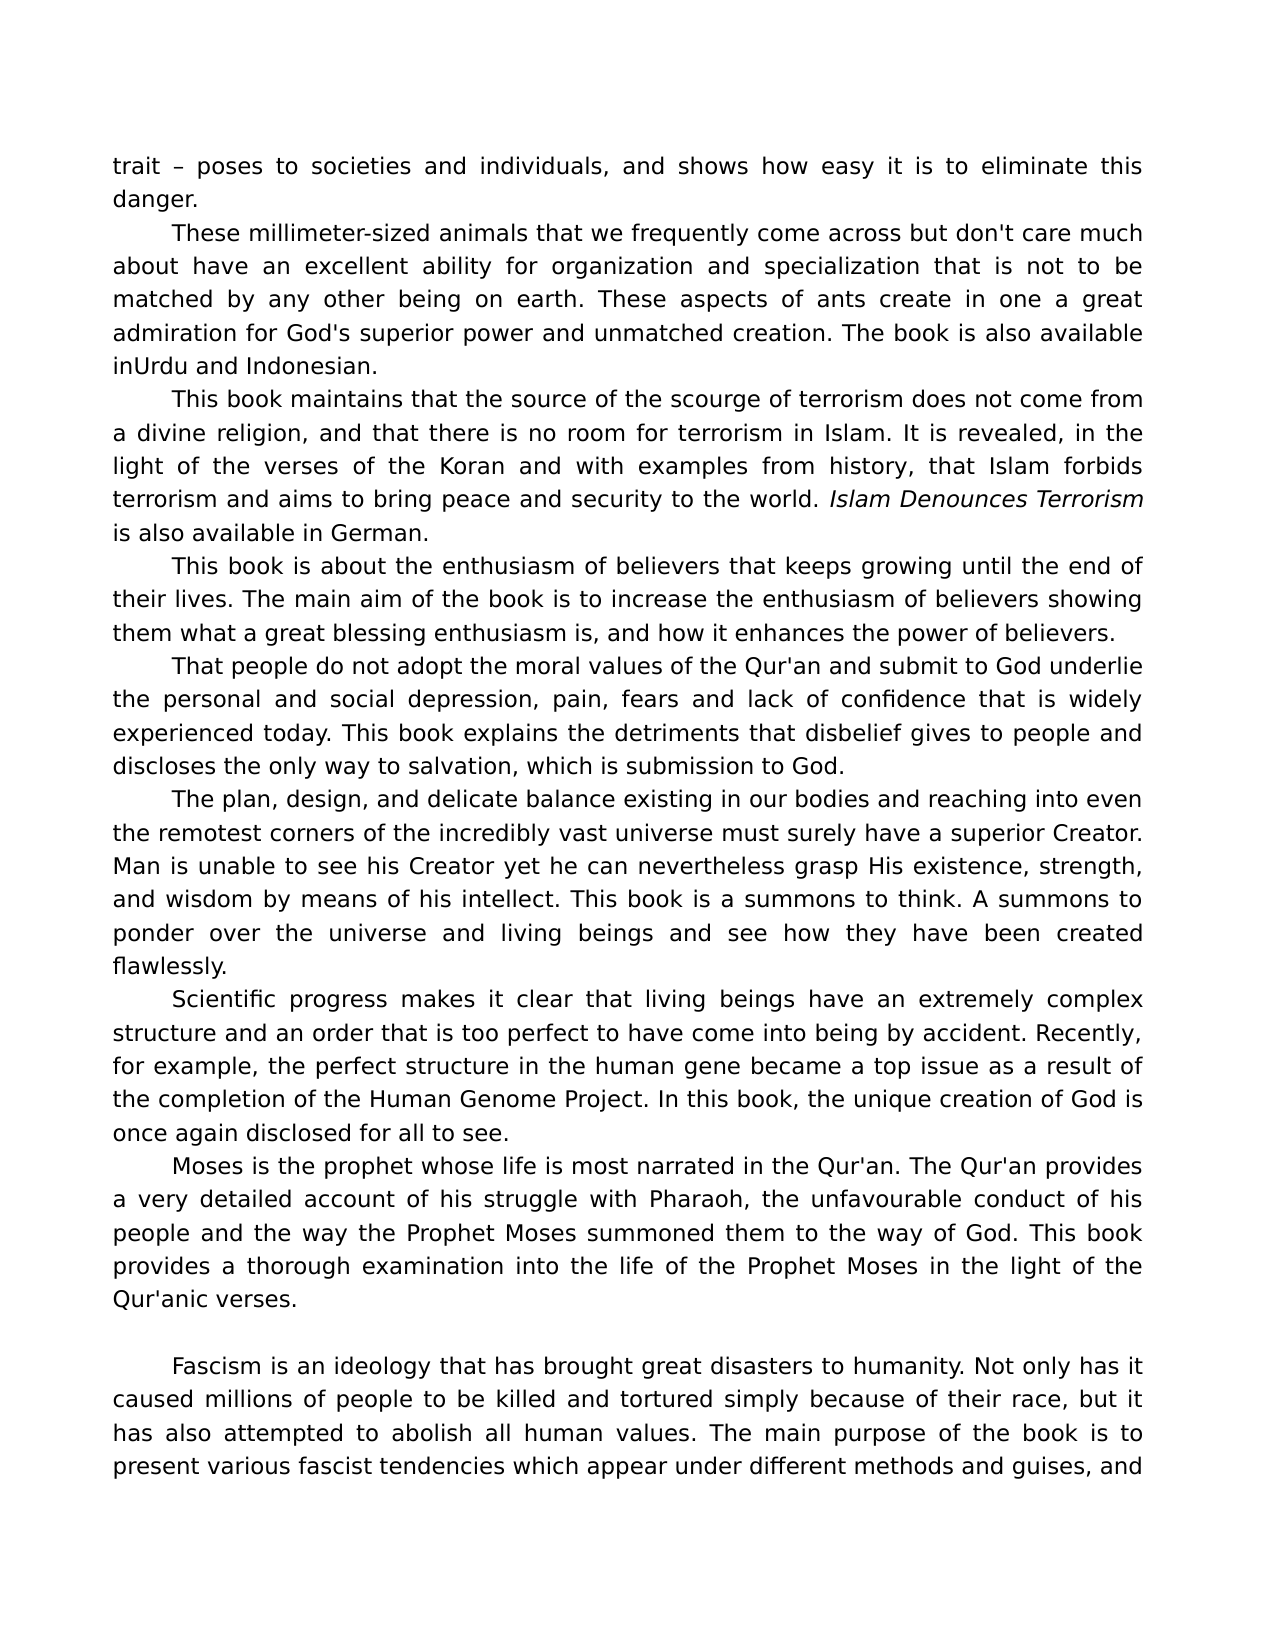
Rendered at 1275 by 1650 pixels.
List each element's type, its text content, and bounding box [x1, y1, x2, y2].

text This book maintains that the source of the scourge of terrorism does not come from a divine religion, and that there is no room for terrorism in Islam. It is revealed, in the light of the verses of the Koran and with examples from history, that Islam forbids terrorism and aims to bring peace and security to the world. Islam Denounces Terrorism is also available in German. [112, 381, 1145, 548]
text trait – poses to societies and individuals, and shows how easy it is to eliminate this danger. [112, 148, 1145, 214]
text Scientific progress makes it clear that living beings have an extremely complex structure and an order that is too perfect to have come into being by accident. Recently, for example, the perfect structure in the human gene became a top issue as a result of the completion of the Human Genome Project. In this book, the unique creation of God is once again disclosed for all to see. [112, 981, 1145, 1148]
text This book is about the enthusiasm of believers that keeps growing until the end of their lives. The main aim of the book is to increase the enthusiasm of believers showing them what a great blessing enthusiasm is, and how it enhances the power of believers. [112, 548, 1145, 648]
text The plan, design, and delicate balance existing in our bodies and reaching into even the remotest corners of the incredibly vast universe must surely have a superior Creator. Man is unable to see his Creator yet he can nevertheless grasp His existence, strength, and wisdom by means of his intellect. This book is a summons to think. A summons to ponder over the universe and living beings and see how they have been created flawlessly. [112, 781, 1145, 981]
text These millimeter-sized animals that we frequently come across but don't care much about have an excellent ability for organization and specialization that is not to be matched by any other being on earth. These aspects of ants create in one a great admiration for God's superior power and unmatched creation. The book is also available inUrdu and Indonesian. [112, 214, 1145, 381]
text Moses is the prophet whose life is most narrated in the Qur'an. The Qur'an provides a very detailed account of his struggle with Pharaoh, the unfavourable conduct of his people and the way the Prophet Moses summoned them to the way of God. This book provides a thorough examination into the life of the Prophet Moses in the light of the Qur'anic verses. [112, 1148, 1145, 1314]
text That people do not adopt the moral values of the Qur'an and submit to God underlie the personal and social depression, pain, fears and lack of confidence that is widely experienced today. This book explains the detriments that disbelief gives to people and discloses the only way to salvation, which is submission to God. [112, 648, 1145, 781]
text Fascism is an ideology that has brought great disasters to humanity. Not only has it caused millions of people to be killed and tortured simply because of their race, but it has also attempted to abolish all human values. The main purpose of the book is to present various fascist tendencies which appear under different methods and guises, and [112, 1348, 1145, 1481]
